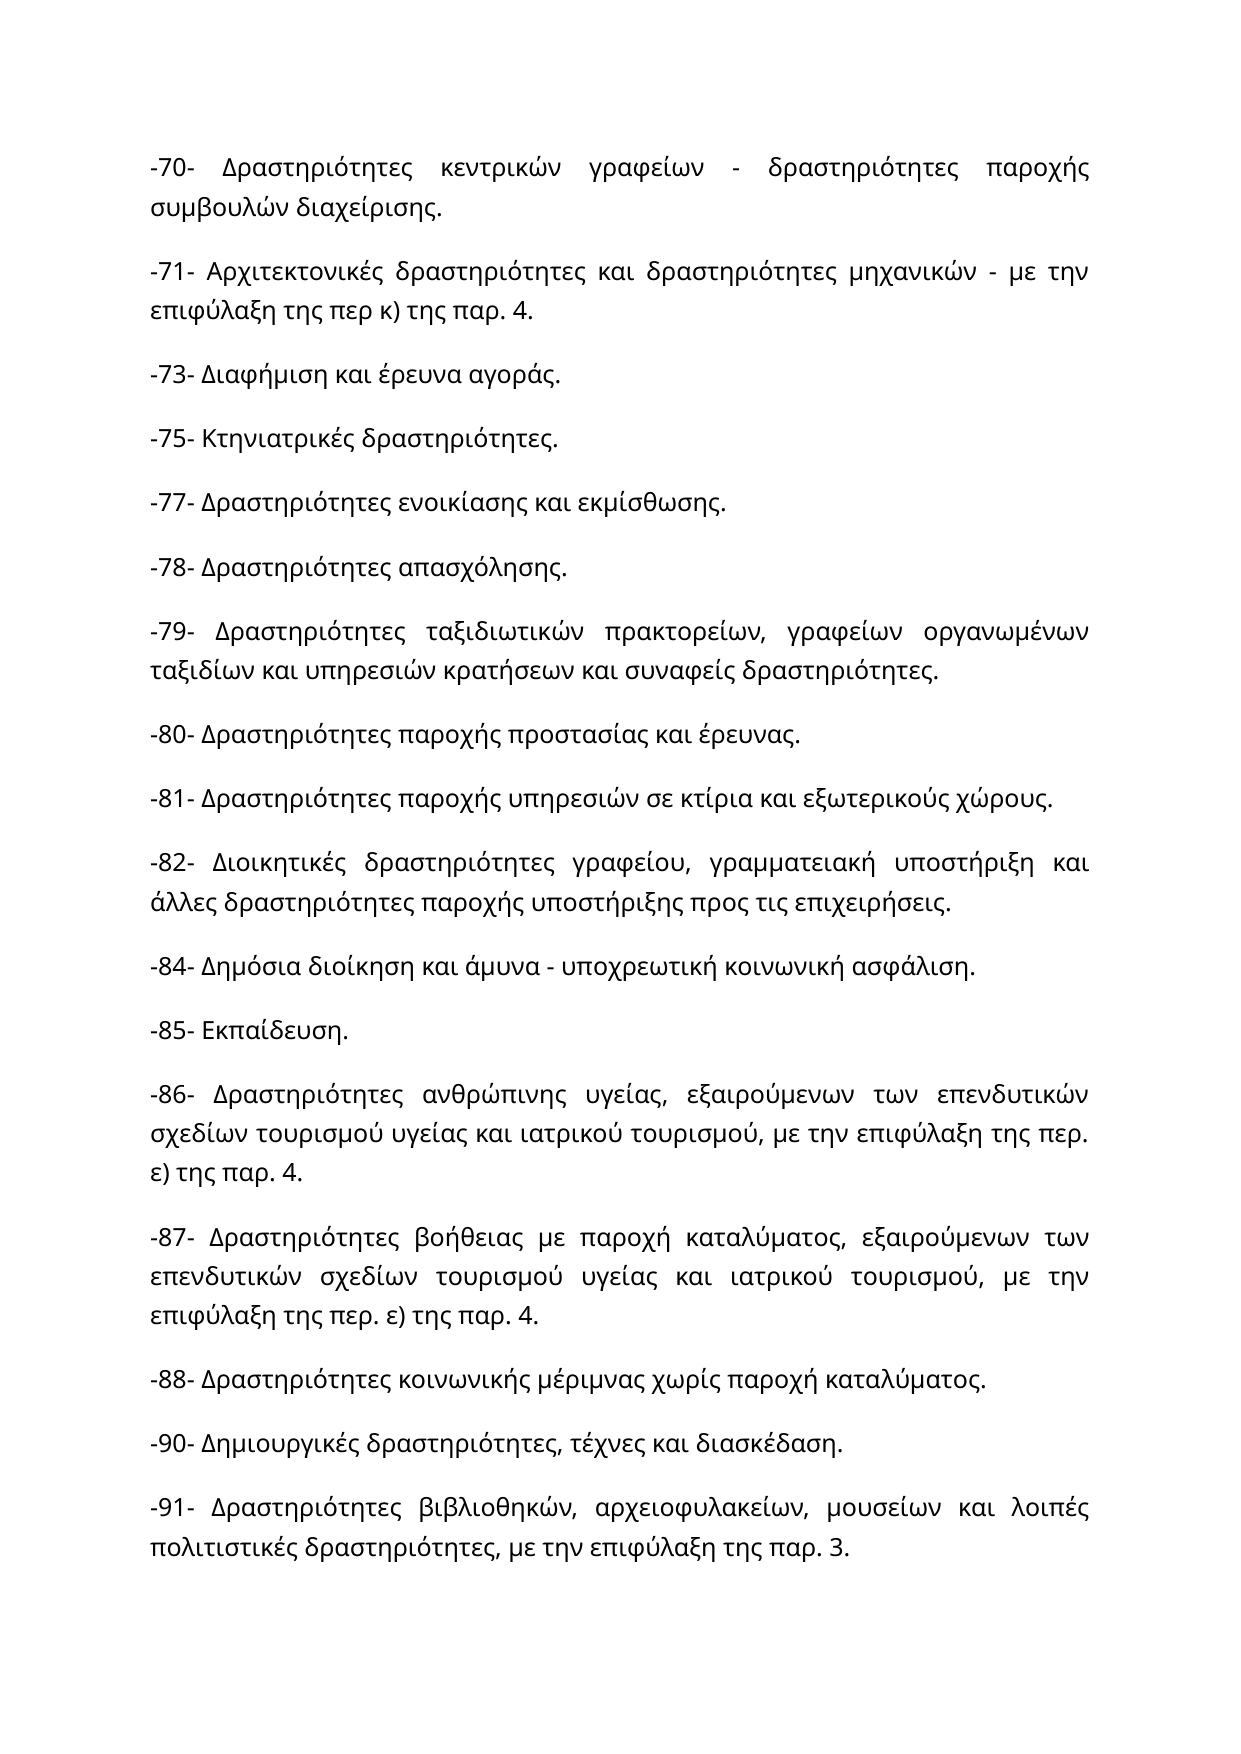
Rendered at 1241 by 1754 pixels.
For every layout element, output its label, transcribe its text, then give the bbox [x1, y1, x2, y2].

text -90- Δημιουργικές δραστηριότητες, τέχνες και διασκέδαση. [150, 1426, 1090, 1460]
text -82- Διοικητικές δραστηριότητες γραφείου, γραμματειακή υποστήριξη και άλλες δραστηριότητες παροχής υποστήριξης προς τις επιχειρήσεις. [150, 845, 1090, 918]
text -86- Δραστηριότητες ανθρώπινης υγείας, εξαιρούμενων των επενδυτικών σχεδίων τουρισμού υγείας και ιατρικού τουρισμού, με την επιφύλαξη της περ. ε) της παρ. 4. [150, 1077, 1090, 1189]
text -81- Δραστηριότητες παροχής υπηρεσιών σε κτίρια και εξωτερικούς χώρους. [150, 781, 1090, 815]
text -71- Αρχιτεκτονικές δραστηριότητες και δραστηριότητες μηχανικών - με την επιφύλαξη της περ κ) της παρ. 4. [150, 253, 1090, 327]
text -84- Δημόσια διοίκηση και άμυνα - υποχρεωτική κοινωνική ασφάλιση. [150, 948, 1090, 982]
text -88- Δραστηριότητες κοινωνικής μέριμνας χωρίς παροχή καταλύματος. [150, 1362, 1090, 1396]
text -77- Δραστηριότητες ενοικίασης και εκμίσθωσης. [150, 485, 1090, 519]
text -73- Διαφήμιση και έρευνα αγοράς. [150, 357, 1090, 391]
text -85- Εκπαίδευση. [150, 1012, 1090, 1047]
text -91- Δραστηριότητες βιβλιοθηκών, αρχειοφυλακείων, μουσείων και λοιπές πολιτιστικές δραστηριότητες, με την επιφύλαξη της παρ. 3. [150, 1490, 1090, 1563]
text -79- Δραστηριότητες ταξιδιωτικών πρακτορείων, γραφείων οργανωμένων ταξιδίων και υπηρεσιών κρατήσεων και συναφείς δραστηριότητες. [150, 613, 1090, 687]
text -70- Δραστηριότητες κεντρικών γραφείων - δραστηριότητες παροχής συμβουλών διαχείρισης. [150, 150, 1090, 223]
text -87- Δραστηριότητες βοήθειας με παροχή καταλύματος, εξαιρούμενων των επενδυτικών σχεδίων τουρισμού υγείας και ιατρικού τουρισμού, με την επιφύλαξη της περ. ε) της παρ. 4. [150, 1219, 1090, 1332]
text -78- Δραστηριότητες απασχόλησης. [150, 549, 1090, 583]
text -80- Δραστηριότητες παροχής προστασίας και έρευνας. [150, 717, 1090, 751]
text -75- Κτηνιατρικές δραστηριότητες. [150, 421, 1090, 455]
